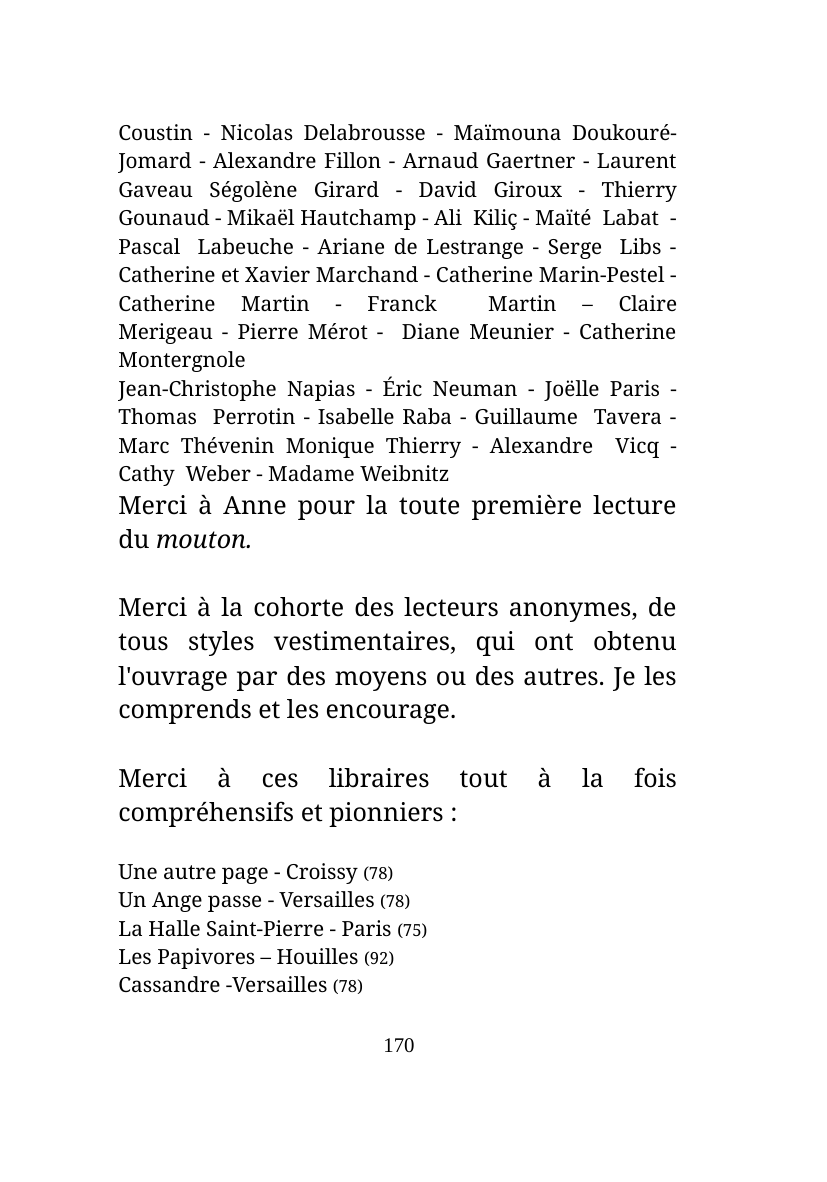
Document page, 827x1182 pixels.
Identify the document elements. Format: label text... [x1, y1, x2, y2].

text Coustin - Nicolas Delabrousse - Maïmouna Doukouré- Jomard - Alexandre Fillon - Arnaud Gaertner - Laurent Gaveau Ségolène Girard - David Giroux - Thierry Gounaud - Mikaël Hautchamp - Ali Kiliç - Maïté Labat - Pascal Labeuche - Ariane de Lestrange - Serge Libs - Catherine et Xavier Marchand - Catherine Marin-Pestel - Catherine Martin - Franck Martin – Claire Merigeau - Pierre Mérot - Diane Meunier - Catherine Montergnole Jean-Christophe Napias - Éric Neuman - Joëlle Paris - Thomas Perrotin - Isabelle Raba - Guillaume Tavera - Marc Thévenin Monique Thierry - Alexandre Vicq - Cathy Weber - Madame Weibnitz [118, 118, 677, 488]
text La Halle Saint-Pierre - Paris (75) Les Papivores – Houilles (92) Cassandre -Versailles (78) [118, 914, 680, 999]
text Merci à ces libraires tout à la fois compréhensifs et pionniers : [118, 760, 677, 828]
text Merci à Anne pour la toute première lecture du mouton. [118, 488, 677, 556]
text Merci à la cohorte des lecteurs anonymes, de tous styles vestimentaires, qui ont obtenu l'ouvrage par des moyens ou des autres. Je les comprends et les encourage. [118, 590, 677, 726]
text Une autre page - Croissy (78) Un Ange passe - Versailles (78) [118, 857, 680, 914]
